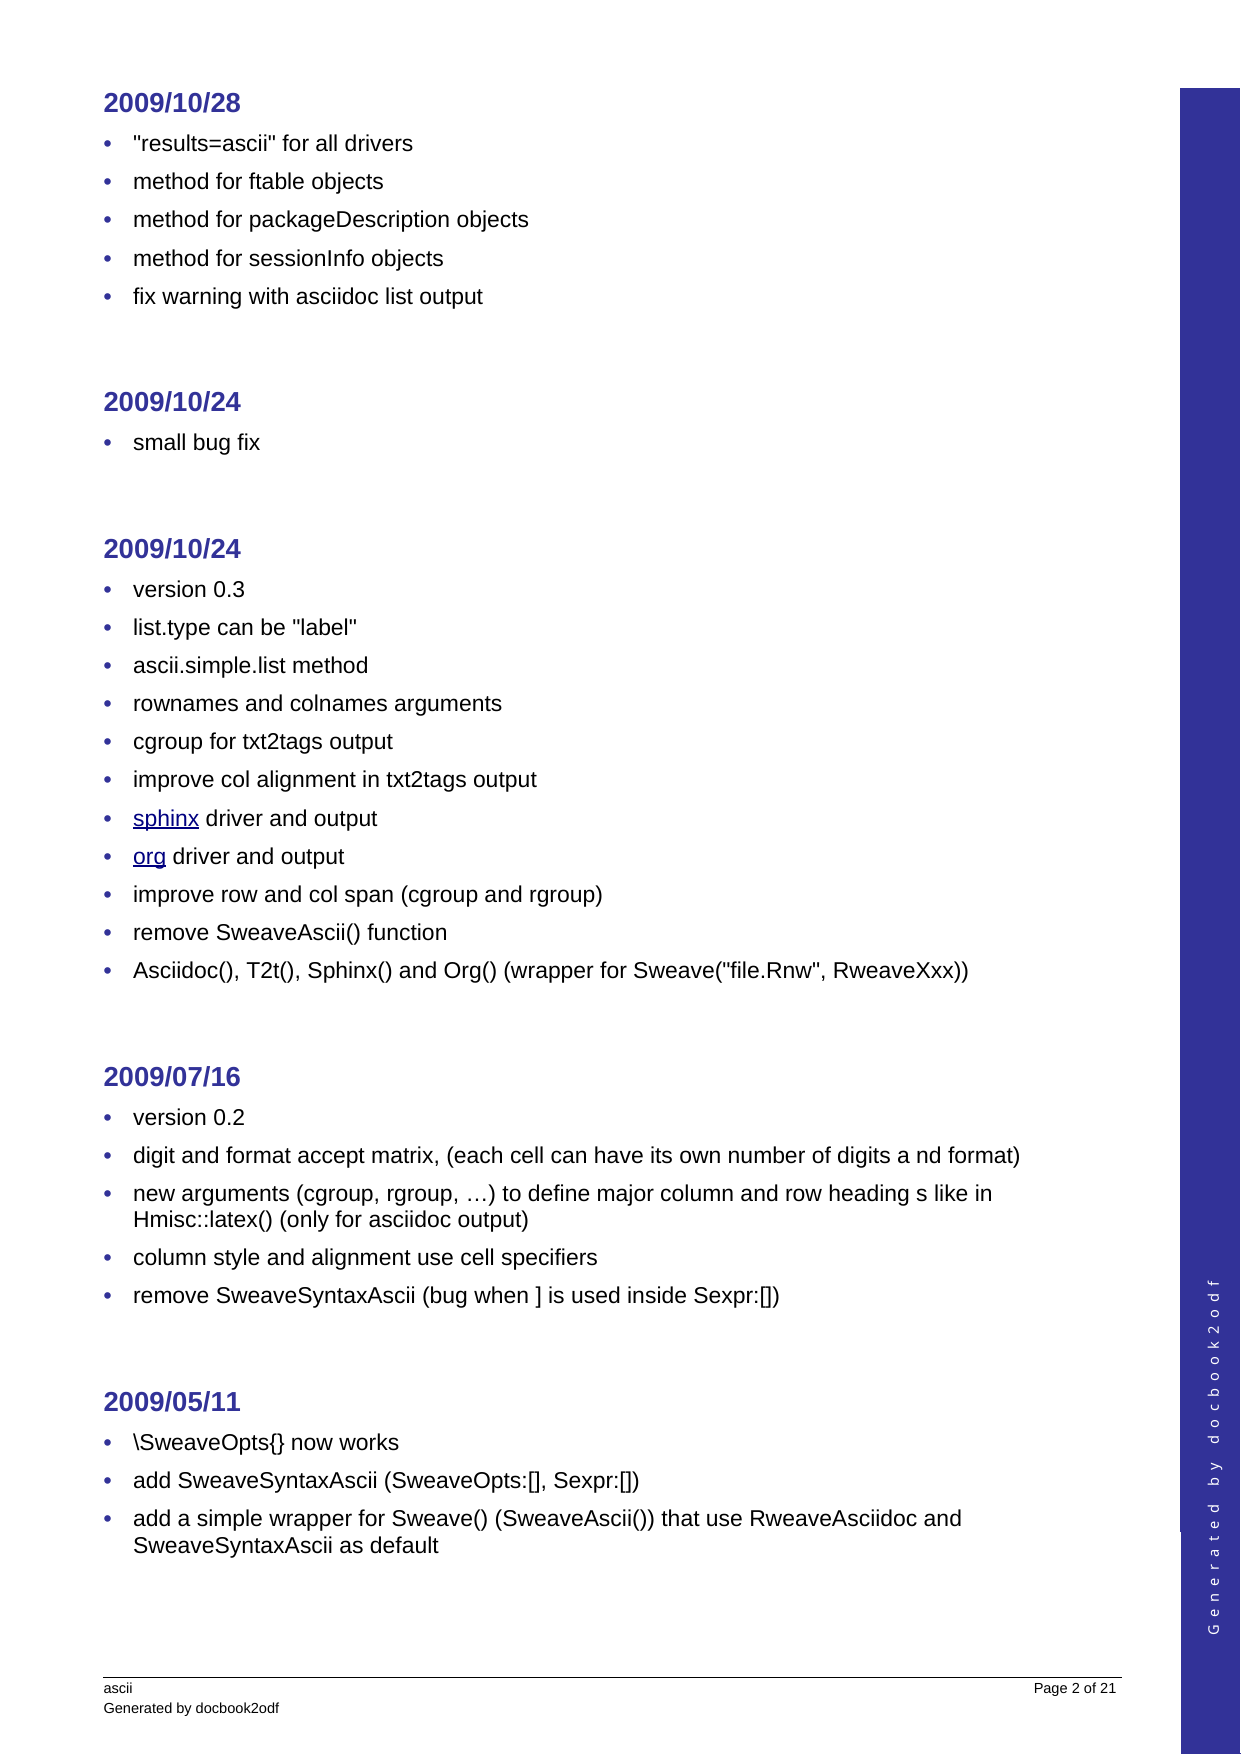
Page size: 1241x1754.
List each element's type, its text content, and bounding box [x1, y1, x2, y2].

list method for sessionInfo objects [103, 244, 1122, 271]
list new arguments (cgroup, rgroup, …) to define major column and row heading s like in Hmisc::latex() (only for asciidoc output) [103, 1180, 1122, 1233]
list remove SweaveSyntaxAscii (bug when ] is used inside Sexpr:[]) [103, 1282, 1122, 1309]
list method for packageDescription objects [103, 206, 1122, 233]
list improve col alignment in txt2tags output [103, 766, 1122, 793]
list ascii.simple.list method [103, 652, 1122, 678]
subtitle 2009/07/16 [103, 1060, 1122, 1092]
list column style and alignment use cell specifiers [103, 1244, 1122, 1271]
list method for ftable objects [103, 168, 1122, 195]
list rownames and colnames arguments [103, 690, 1122, 717]
list "results=ascii" for all drivers [103, 130, 1122, 157]
list version 0.2 [103, 1104, 1122, 1130]
subtitle 2009/05/11 [103, 1386, 1122, 1417]
subtitle 2009/10/24 [103, 532, 1122, 564]
list list.type can be "label" [103, 614, 1122, 640]
list fix warning with asciidoc list output [103, 283, 1122, 309]
list sphinx driver and output [103, 804, 1122, 831]
list Asciidoc(), T2t(), Sphinx() and Org() (wrapper for Sweave("file.Rnw", RweaveXxx)) [103, 957, 1122, 983]
list cgroup for txt2tags output [103, 728, 1122, 755]
list \SweaveOpts{} now works [103, 1429, 1122, 1455]
subtitle 2009/10/24 [103, 386, 1122, 417]
list add a simple wrapper for Sweave() (SweaveAscii()) that use RweaveAsciidoc and SweaveSyntaxAscii as default [103, 1505, 1122, 1558]
list small bug fix [103, 429, 1122, 456]
list improve row and col span (cgroup and rgroup) [103, 881, 1122, 907]
list org driver and output [103, 843, 1122, 869]
list add SweaveSyntaxAscii (SweaveOpts:[], Sexpr:[]) [103, 1467, 1122, 1493]
list digit and format accept matrix, (each cell can have its own number of digits a nd format) [103, 1142, 1122, 1168]
list version 0.3 [103, 576, 1122, 602]
subtitle 2009/10/28 [103, 87, 1122, 118]
list remove SweaveAscii() function [103, 919, 1122, 945]
